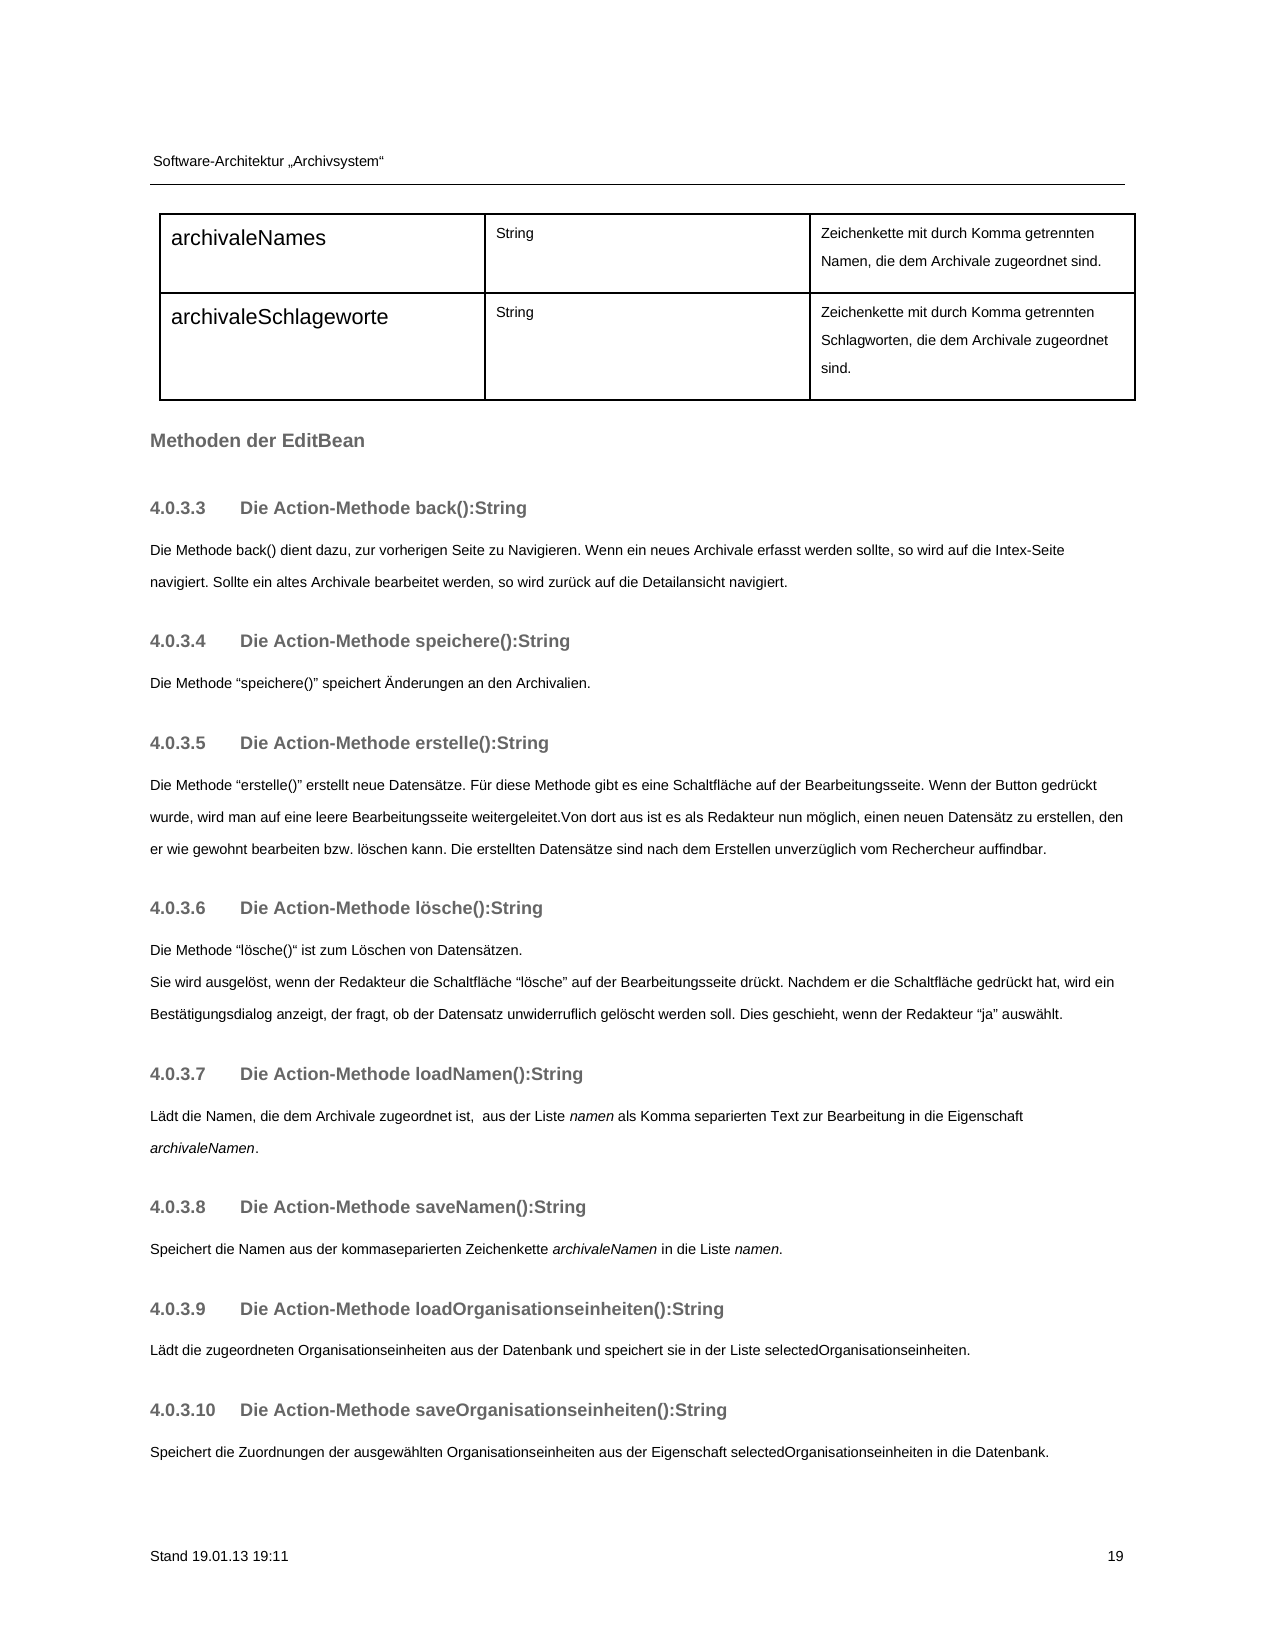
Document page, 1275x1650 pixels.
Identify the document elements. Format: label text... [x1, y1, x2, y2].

subtitle Die Action-Methode back():String [150, 498, 1125, 533]
subtitle Die Action-Methode loadNamen():String [150, 1064, 1125, 1098]
subtitle Die Action-Methode saveOrganisationseinheiten():String [150, 1400, 1125, 1435]
text Die Methode “lösche()“ ist zum Löschen von Datensätzen. [150, 942, 1125, 970]
table_cell Zeichenkette mit durch Komma getrennten Namen, die dem Archivale zugeordnet sind. [811, 215, 1134, 292]
text Die Methode “erstelle()” erstellt neue Datensätze. Für diese Methode gibt es eine Schaltfläche auf der Bearbeitungsseite. Wenn der Button gedrückt wurde, wird man auf eine leere Bearbeitungsseite weitergeleitet.Von dort aus ist es als Redakteur nun möglich, einen neuen Datensätz zu erstellen, den er wie gewohnt bearbeiten bzw. löschen kann. Die erstellten Datensätze sind nach dem Erstellen unverzüglich vom Rechercheur auffindbar. [150, 777, 1125, 869]
table_cell String [486, 215, 809, 292]
subtitle Die Action-Methode erstelle():String [150, 733, 1125, 767]
table_cell archivaleNames [161, 215, 484, 292]
table_cell Zeichenkette mit durch Komma getrennten Schlagworten, die dem Archivale zugeordnet sind. [811, 294, 1134, 399]
text Sie wird ausgelöst, wenn der Redakteur die Schaltfläche “lösche” auf der Bearbeitungsseite drückt. Nachdem er die Schaltfläche gedrückt hat, wird ein Bestätigungsdialog anzeigt, der fragt, ob der Datensatz unwiderruflich gelöscht werden soll. Dies geschieht, wenn der Redakteur “ja” auswählt. [150, 974, 1125, 1034]
subtitle Die Action-Methode lösche():String [150, 898, 1125, 933]
text Speichert die Namen aus der kommaseparierten Zeichenkette archivaleNamen in die Liste namen. [150, 1241, 1125, 1269]
subtitle Die Action-Methode speichere():String [150, 631, 1125, 666]
table_cell String [486, 294, 809, 399]
subtitle Methoden der EditBean [150, 430, 1125, 467]
text Die Methode back() dient dazu, zur vorherigen Seite zu Navigieren. Wenn ein neues Archivale erfasst werden sollte, so wird auf die Intex-Seite navigiert. Sollte ein altes Archivale bearbeitet werden, so wird zurück auf die Detailansicht navigiert. [150, 542, 1125, 602]
subtitle Die Action-Methode saveNamen():String [150, 1197, 1125, 1232]
subtitle Die Action-Methode loadOrganisationseinheiten():String [150, 1298, 1125, 1333]
text Die Methode “speichere()” speichert Änderungen an den Archivalien. [150, 676, 1125, 703]
text Lädt die Namen, die dem Archivale zugeordnet ist, aus der Liste namen als Komma separierten Text zur Bearbeitung in die Eigenschaft archivaleNamen. [150, 1108, 1125, 1168]
text Speichert die Zuordnungen der ausgewählten Organisationseinheiten aus der Eigenschaft selectedOrganisationseinheiten in die Datenbank. [150, 1444, 1125, 1472]
text Lädt die zugeordneten Organisationseinheiten aus der Datenbank und speichert sie in der Liste selectedOrganisationseinheiten. [150, 1343, 1125, 1371]
table_cell archivaleSchlageworte [161, 294, 484, 399]
